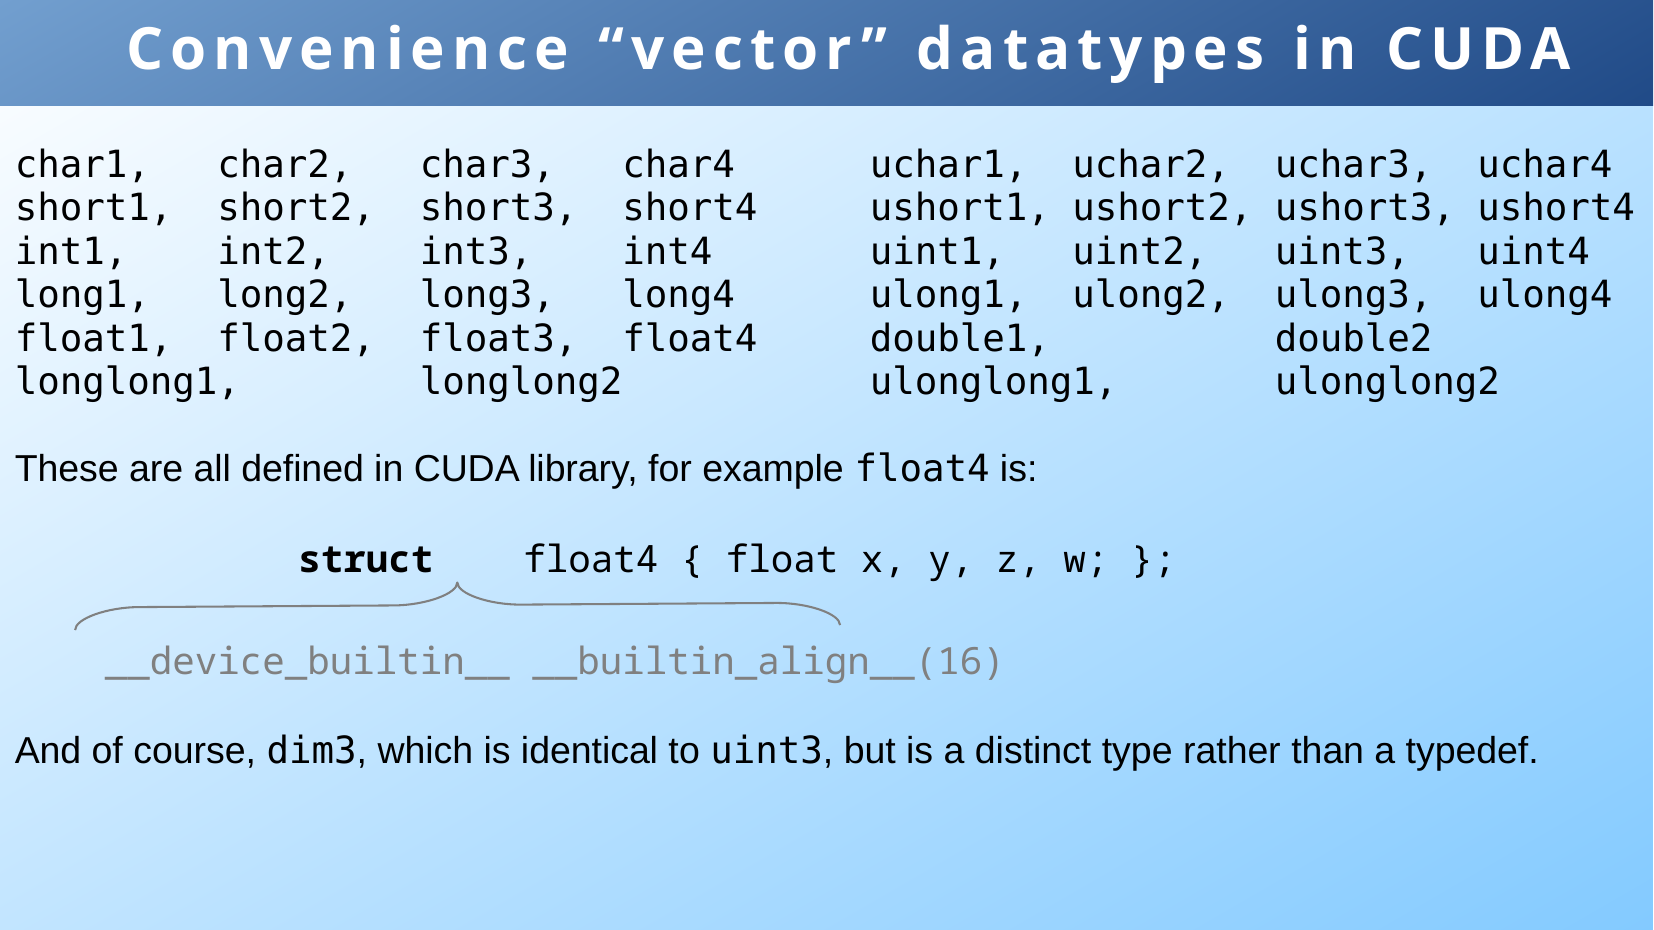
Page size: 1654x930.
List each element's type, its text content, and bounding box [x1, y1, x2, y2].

text_box char1, char2, char3, char4 uchar1, uchar2, uchar3, uchar4 short1, short2, short3, short4 ushort1, ushort2, ushort3, ushort4 int1, int2, int3, int4 uint1, uint2, uint3, uint4 long1, long2, long3, long4 ulong1, ulong2, ulong3, ulong4 float1, float2, float3, float4 double1, double2 longlong1, longlong2 ulonglong1, ulonglong2 These are all defined in CUDA library, for example float4 is: struct float4 { float x, y, z, w; }; __device_builtin__ __builtin_align__(16) And of course, dim3, which is identical to uint3, but is a distinct type rather than a typedef. [0, 134, 1650, 746]
text_box Convenience “vector” datatypes in CUDA [0, 0, 1653, 106]
